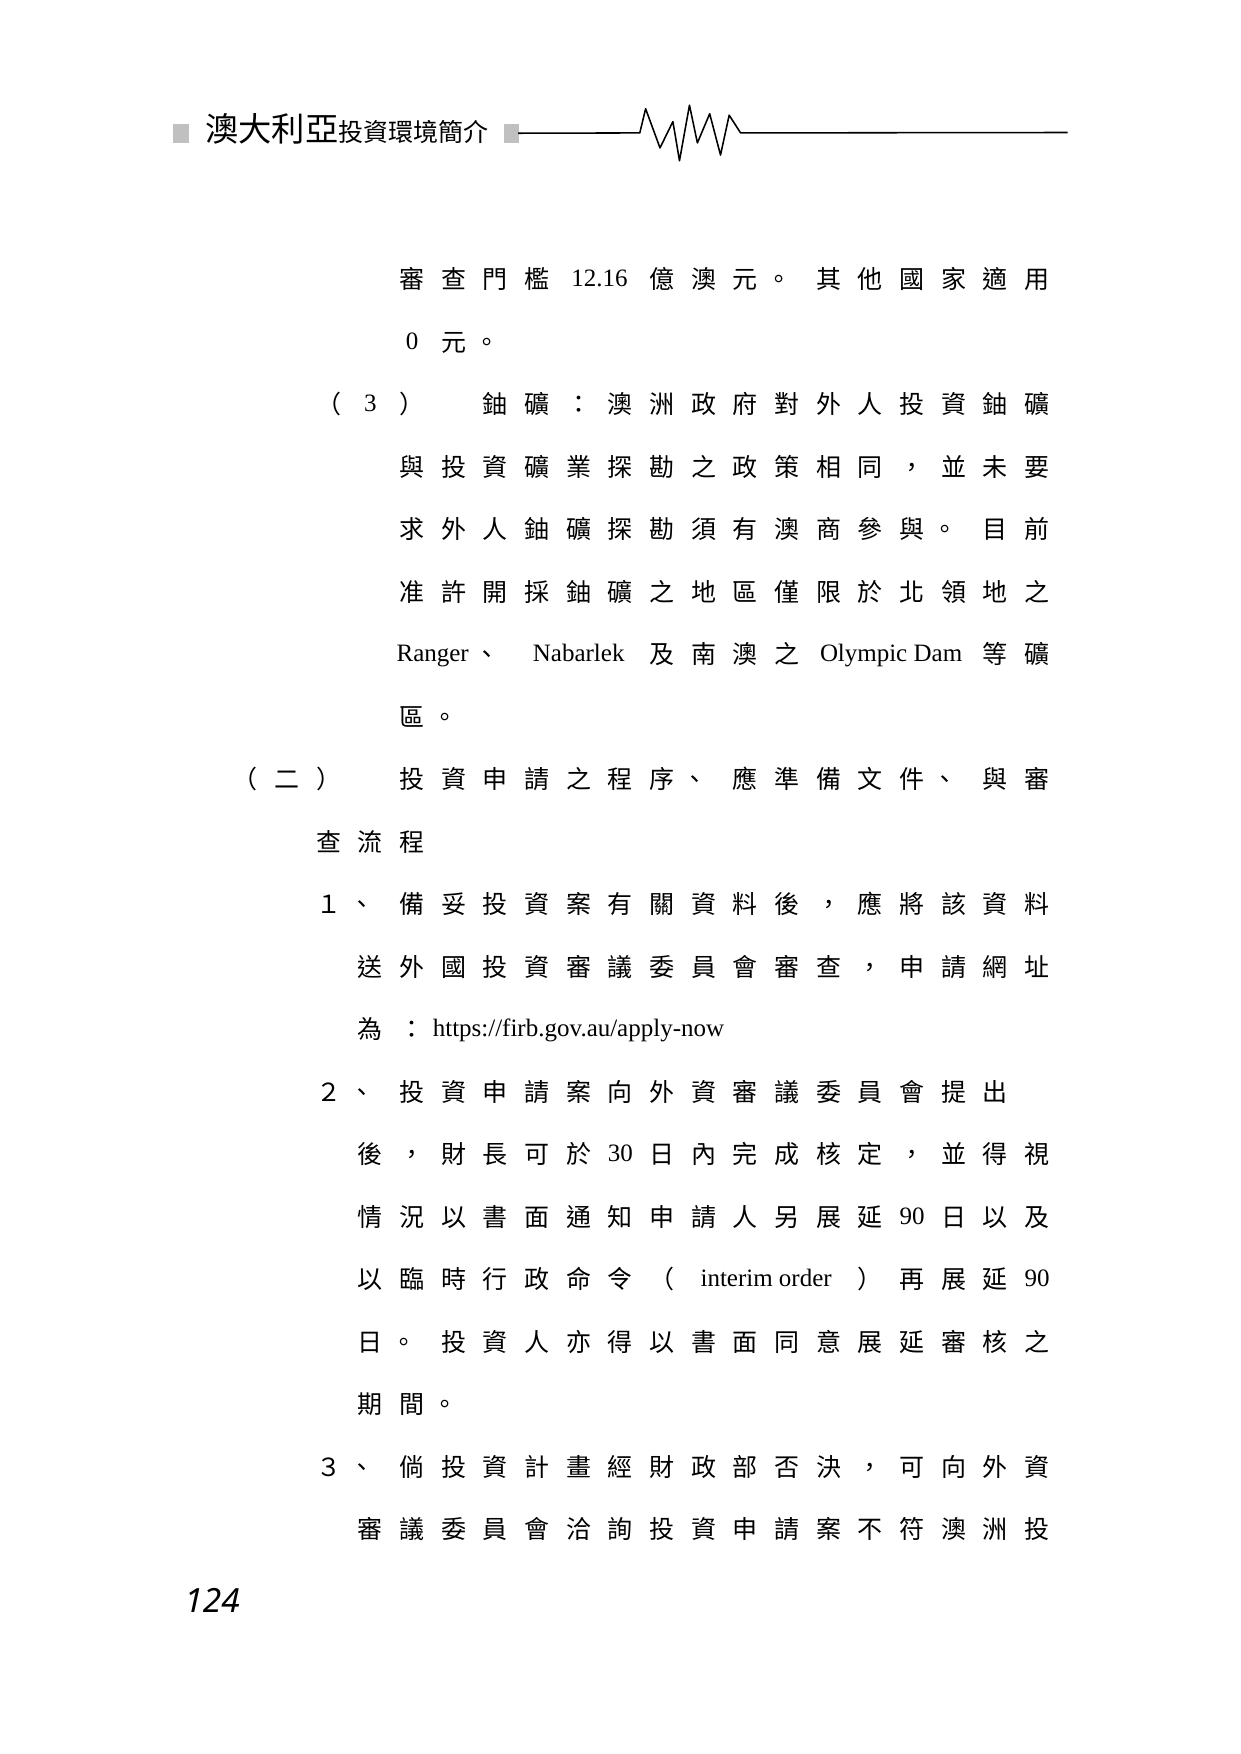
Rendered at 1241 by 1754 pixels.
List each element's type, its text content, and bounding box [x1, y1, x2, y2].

text １、備妥投資案有關資料後，應將該資料送外國投資審議委員會審查，申請網址為：https://firb.gov.au/apply-now [281, 861, 1058, 1049]
text 審查門檻12.16億澳元。其他國家適用0元。 [306, 236, 1058, 361]
text （二） 投資申請之程序、應準備文件、與審查流程 [207, 736, 1058, 861]
text ２、投資申請案向外資審議委員會提出後，財長可於30日內完成核定，並得視情況以書面通知申請人另展延90日以及以臨時行政命令（interim order）再展延90日。投資人亦得以書面同意展延審核之期間。 [281, 1049, 1058, 1424]
text （3） 鈾礦：澳洲政府對外人投資鈾礦與投資礦業探勘之政策相同，並未要求外人鈾礦探勘須有澳商參與。目前准許開採鈾礦之地區僅限於北領地之Ranger、Nabarlek及南澳之Olympic Dam等礦區。 [306, 361, 1058, 736]
text ３、倘投資計畫經財政部否決，可向外資審議委員會洽詢投資申請案不符澳洲投 [281, 1424, 1058, 1549]
